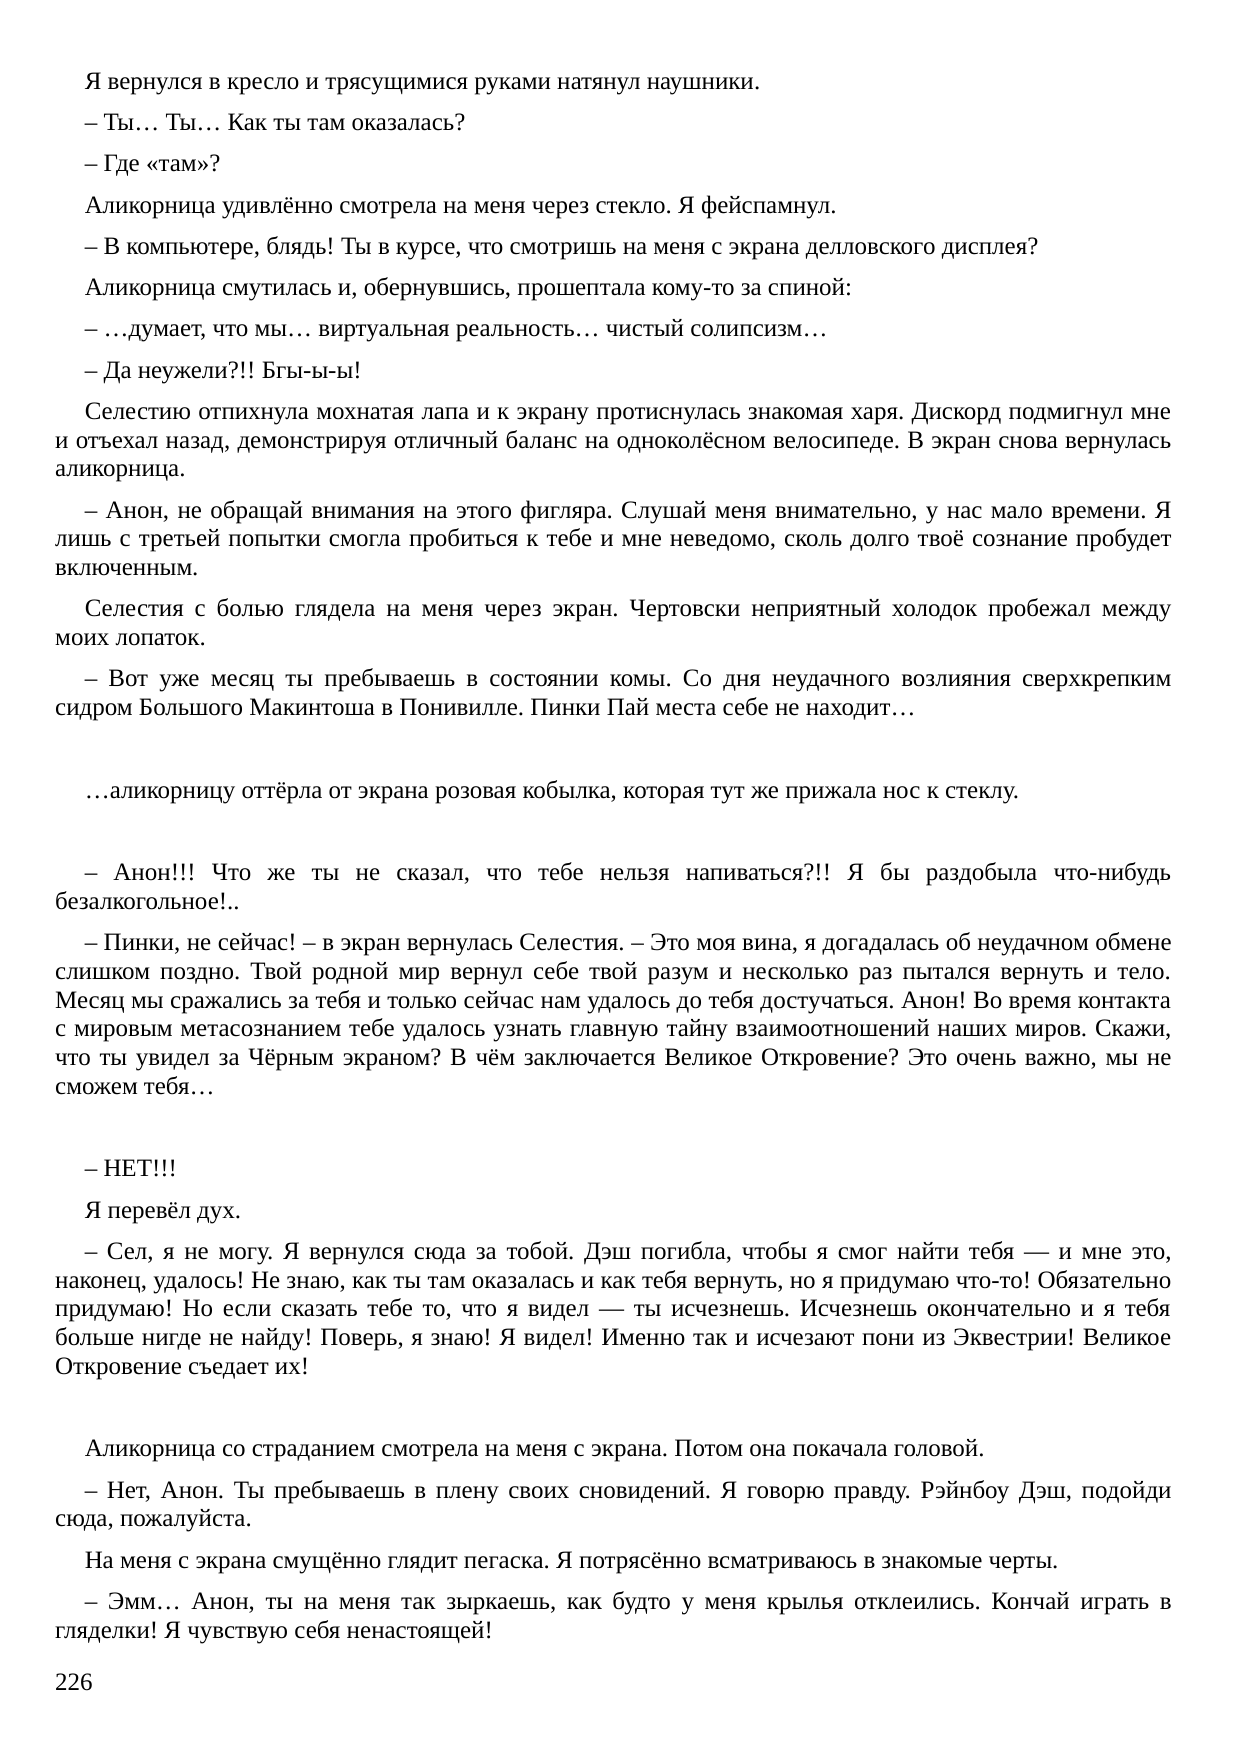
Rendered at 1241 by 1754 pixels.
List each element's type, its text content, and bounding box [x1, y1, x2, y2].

text Селестию отпихнула мохнатая лапа и к экрану протиснулась знакомая харя. Дискорд подмигнул мне и отъехал назад, демонстрируя отличный баланс на одноколёсном велосипеде. В экран снова вернулась аликорница. [55, 396, 1173, 482]
text Аликорница со страданием смотрела на меня с экрана. Потом она покачала головой. [55, 1433, 1173, 1462]
text – Да неужели?!! Бгы-ы-ы! [55, 355, 1173, 383]
text – В компьютере, блядь! Ты в курсе, что смотришь на меня с экрана делловского дисплея? [55, 231, 1173, 260]
text …аликорницу оттёрла от экрана розовая кобылка, которая тут же прижала нос к стеклу. [55, 775, 1173, 803]
text – Анон, не обращай внимания на этого фигляра. Слушай меня внимательно, у нас мало времени. Я лишь с третьей попытки смогла пробиться к тебе и мне неведомо, сколь долго твоё сознание пробудет включенным. [55, 495, 1173, 581]
text – Ты… Ты… Как ты там оказалась? [55, 107, 1173, 136]
text – Анон!!! Что же ты не сказал, что тебе нельзя напиваться?!! Я бы раздобыла что-нибудь безалкогольное!.. [55, 857, 1173, 915]
text – Где «там»? [55, 148, 1173, 177]
text – Эмм… Анон, ты на меня так зыркаешь, как будто у меня крылья отклеились. Кончай играть в гляделки! Я чувствую себя ненастоящей! [55, 1586, 1173, 1643]
text Аликорница удивлённо смотрела на меня через стекло. Я фейспамнул. [55, 190, 1173, 218]
text Я перевёл дух. [55, 1195, 1173, 1223]
text Я вернулся в кресло и трясущимися руками натянул наушники. [55, 66, 1173, 95]
text На меня с экрана смущённо глядит пегаска. Я потрясённо всматриваюсь в знакомые черты. [55, 1545, 1173, 1573]
text – …думает, что мы… виртуальная реальность… чистый солипсизм… [55, 313, 1173, 342]
text – Сел, я не могу. Я вернулся сюда за тобой. Дэш погибла, чтобы я смог найти тебя — и мне это, наконец, удалось! Не знаю, как ты там оказалась и как тебя вернуть, но я придумаю что-то! Обязательно придумаю! Но если сказать тебе то, что я видел — ты исчезнешь. Исчезнешь окончательно и я тебя больше нигде не найду! Поверь, я знаю! Я видел! Именно так и исчезают пони из Эквестрии! Великое Откровение съедает их! [55, 1236, 1173, 1380]
text – Пинки, не сейчас! – в экран вернулась Селестия. – Это моя вина, я догадалась об неудачном обмене слишком поздно. Твой родной мир вернул себе твой разум и несколько раз пытался вернуть и тело. Месяц мы сражались за тебя и только сейчас нам удалось до тебя достучаться. Анон! Во время контакта с мировым метасознанием тебе удалось узнать главную тайну взаимоотношений наших миров. Скажи, что ты увидел за Чёрным экраном? В чём заключается Великое Откровение? Это очень важно, мы не сможем тебя… [55, 927, 1173, 1100]
text Селестия с болью глядела на меня через экран. Чертовски неприятный холодок пробежал между моих лопаток. [55, 593, 1173, 651]
text – Вот уже месяц ты пребываешь в состоянии комы. Со дня неудачного возлияния сверхкрепким сидром Большого Макинтоша в Понивилле. Пинки Пай места себе не находит… [55, 663, 1173, 721]
text Аликорница смутилась и, обернувшись, прошептала кому-то за спиной: [55, 272, 1173, 301]
text – Нет, Анон. Ты пребываешь в плену своих сновидений. Я говорю правду. Рэйнбоу Дэш, подойди сюда, пожалуйста. [55, 1475, 1173, 1532]
text – НЕТ!!! [55, 1153, 1173, 1182]
